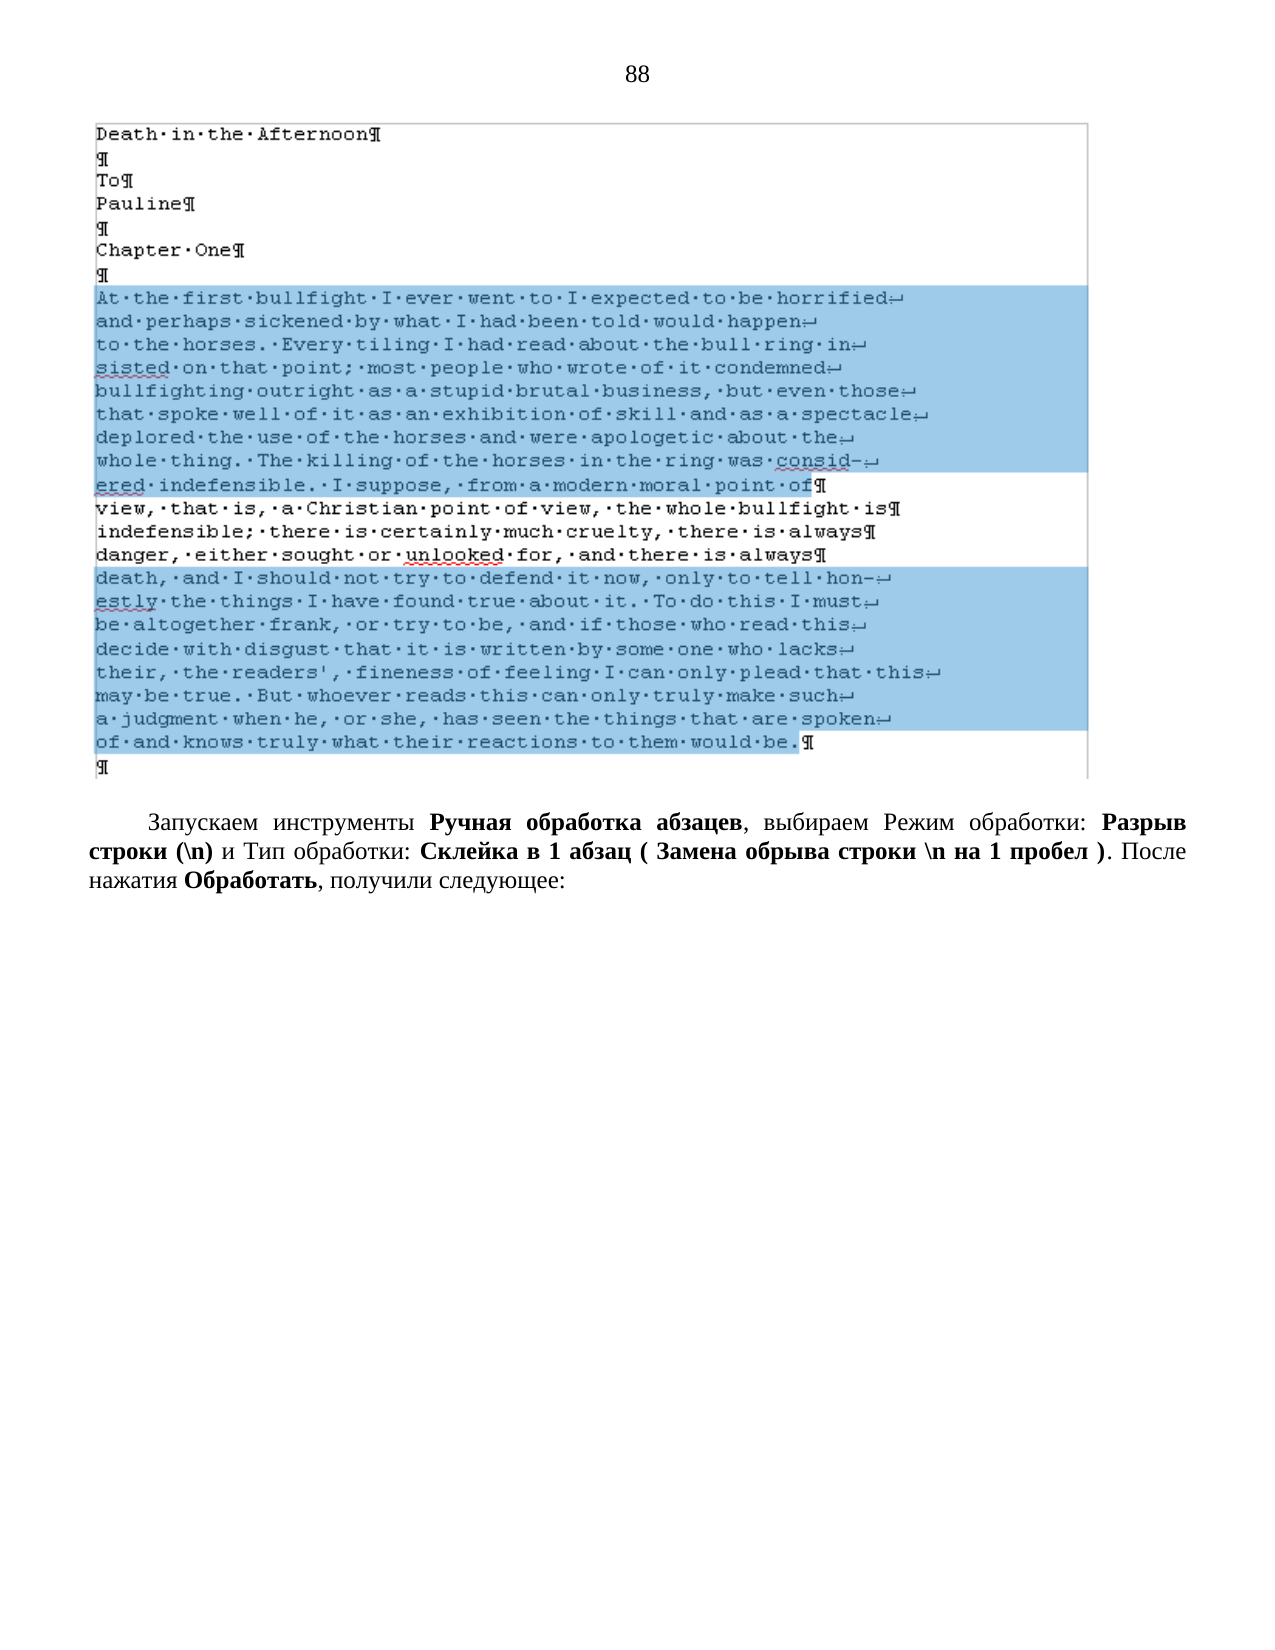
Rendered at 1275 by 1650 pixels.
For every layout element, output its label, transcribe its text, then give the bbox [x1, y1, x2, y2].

text Запускаем инструменты Ручная обработка абзацев, выбираем Режим обработки: Разрыв строки (\n) и Тип обработки: Склейка в 1 абзац ( Замена обрыва строки \n на 1 пробел ). После нажатия Обработать, получили следующее: [89, 807, 1186, 893]
picture [88, 117, 1098, 779]
